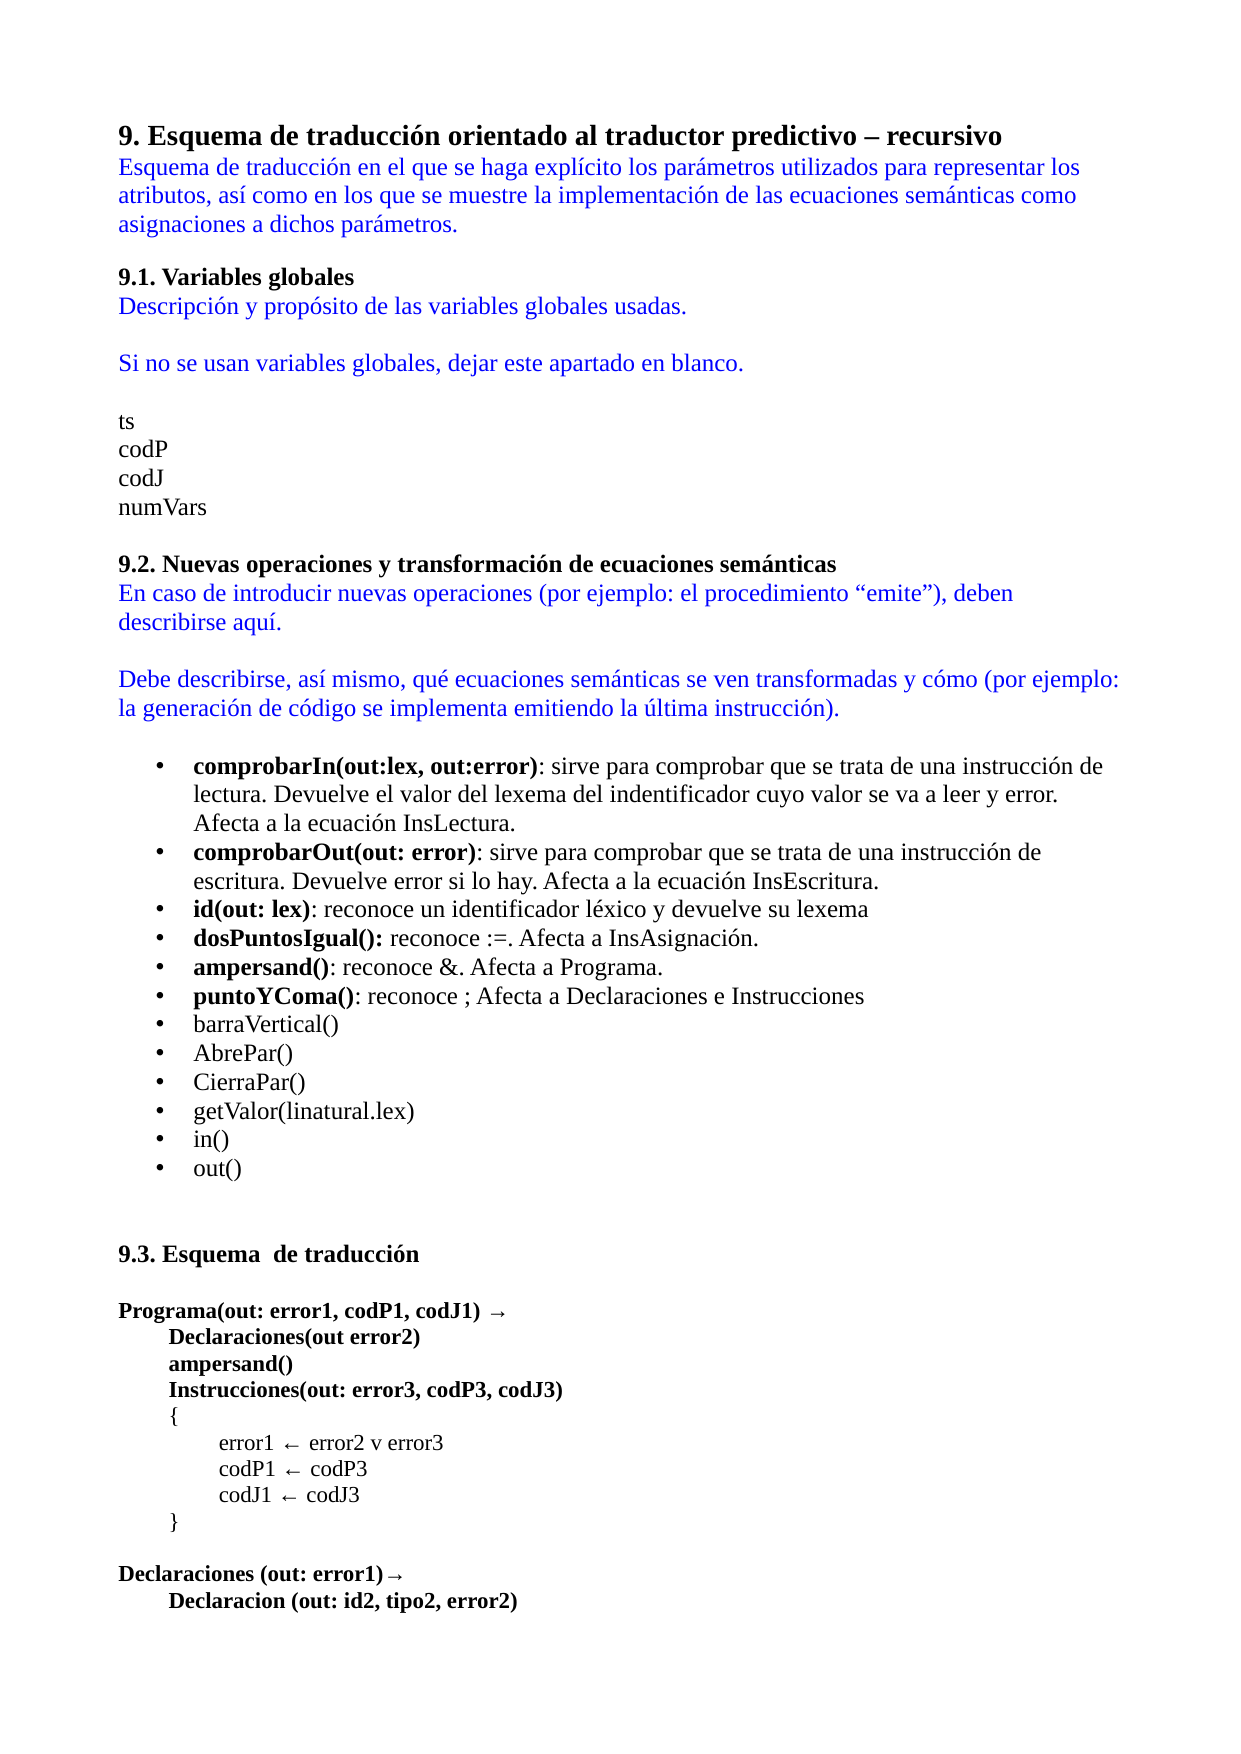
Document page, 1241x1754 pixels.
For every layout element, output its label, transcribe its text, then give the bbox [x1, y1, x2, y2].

text 9.1. Variables globales [118, 262, 1122, 291]
text Instrucciones(out: error3, codP3, codJ3) [118, 1376, 1122, 1402]
text numVars [118, 492, 1122, 521]
list AbrePar() [156, 1038, 1122, 1067]
text Si no se usan variables globales, dejar este apartado en blanco. [118, 348, 1122, 377]
text } [118, 1508, 1122, 1534]
list in() [156, 1124, 1122, 1153]
text 9.2. Nuevas operaciones y transformación de ecuaciones semánticas [118, 549, 1122, 578]
list id(out: lex): reconoce un identificador léxico y devuelve su lexema [156, 894, 1122, 923]
list puntoYComa(): reconoce ; Afecta a Declaraciones e Instrucciones [156, 981, 1122, 1009]
list barraVertical() [156, 1009, 1122, 1038]
text En caso de introducir nuevas operaciones (por ejemplo: el procedimiento “emite”), deben describirse aquí. [118, 578, 1122, 636]
list out() [156, 1153, 1122, 1182]
list comprobarIn(out:lex, out:error): sirve para comprobar que se trata de una instrucción de lectura. Devuelve el valor del lexema del indentificador cuyo valor se va a leer y error. Afecta a la ecuación InsLectura. [156, 751, 1122, 837]
text codP [118, 434, 1122, 463]
text error1 ← error2 v error3 [118, 1429, 1122, 1455]
text ampersand() [118, 1350, 1122, 1376]
text Debe describirse, así mismo, qué ecuaciones semánticas se ven transformadas y cómo (por ejemplo: la generación de código se implementa emitiendo la última instrucción). [118, 664, 1122, 722]
list getValor(linatural.lex) [156, 1096, 1122, 1124]
text codJ1 ← codJ3 [118, 1481, 1122, 1508]
text Descripción y propósito de las variables globales usadas. [118, 291, 1122, 319]
text { [118, 1402, 1122, 1429]
list CierraPar() [156, 1067, 1122, 1096]
text ts [118, 406, 1122, 434]
text Declaraciones(out error2) [118, 1323, 1122, 1350]
text Programa(out: error1, codP1, codJ1) → [118, 1297, 1122, 1323]
text 9.3. Esquema de traducción [118, 1239, 1122, 1268]
text 9. Esquema de traducción orientado al traductor predictivo – recursivo [118, 118, 1122, 152]
text Declaraciones (out: error1)→ [118, 1561, 1122, 1587]
text Esquema de traducción en el que se haga explícito los parámetros utilizados para representar los atributos, así como en los que se muestre la implementación de las ecuaciones semánticas como asignaciones a dichos parámetros. [118, 152, 1122, 238]
list comprobarOut(out: error): sirve para comprobar que se trata de una instrucción de escritura. Devuelve error si lo hay. Afecta a la ecuación InsEscritura. [156, 837, 1122, 894]
list dosPuntosIgual(): reconoce :=. Afecta a InsAsignación. [156, 923, 1122, 952]
text codP1 ← codP3 [118, 1455, 1122, 1481]
text Declaracion (out: id2, tipo2, error2) [118, 1587, 1122, 1613]
text codJ [118, 463, 1122, 492]
list ampersand(): reconoce &. Afecta a Programa. [156, 952, 1122, 981]
